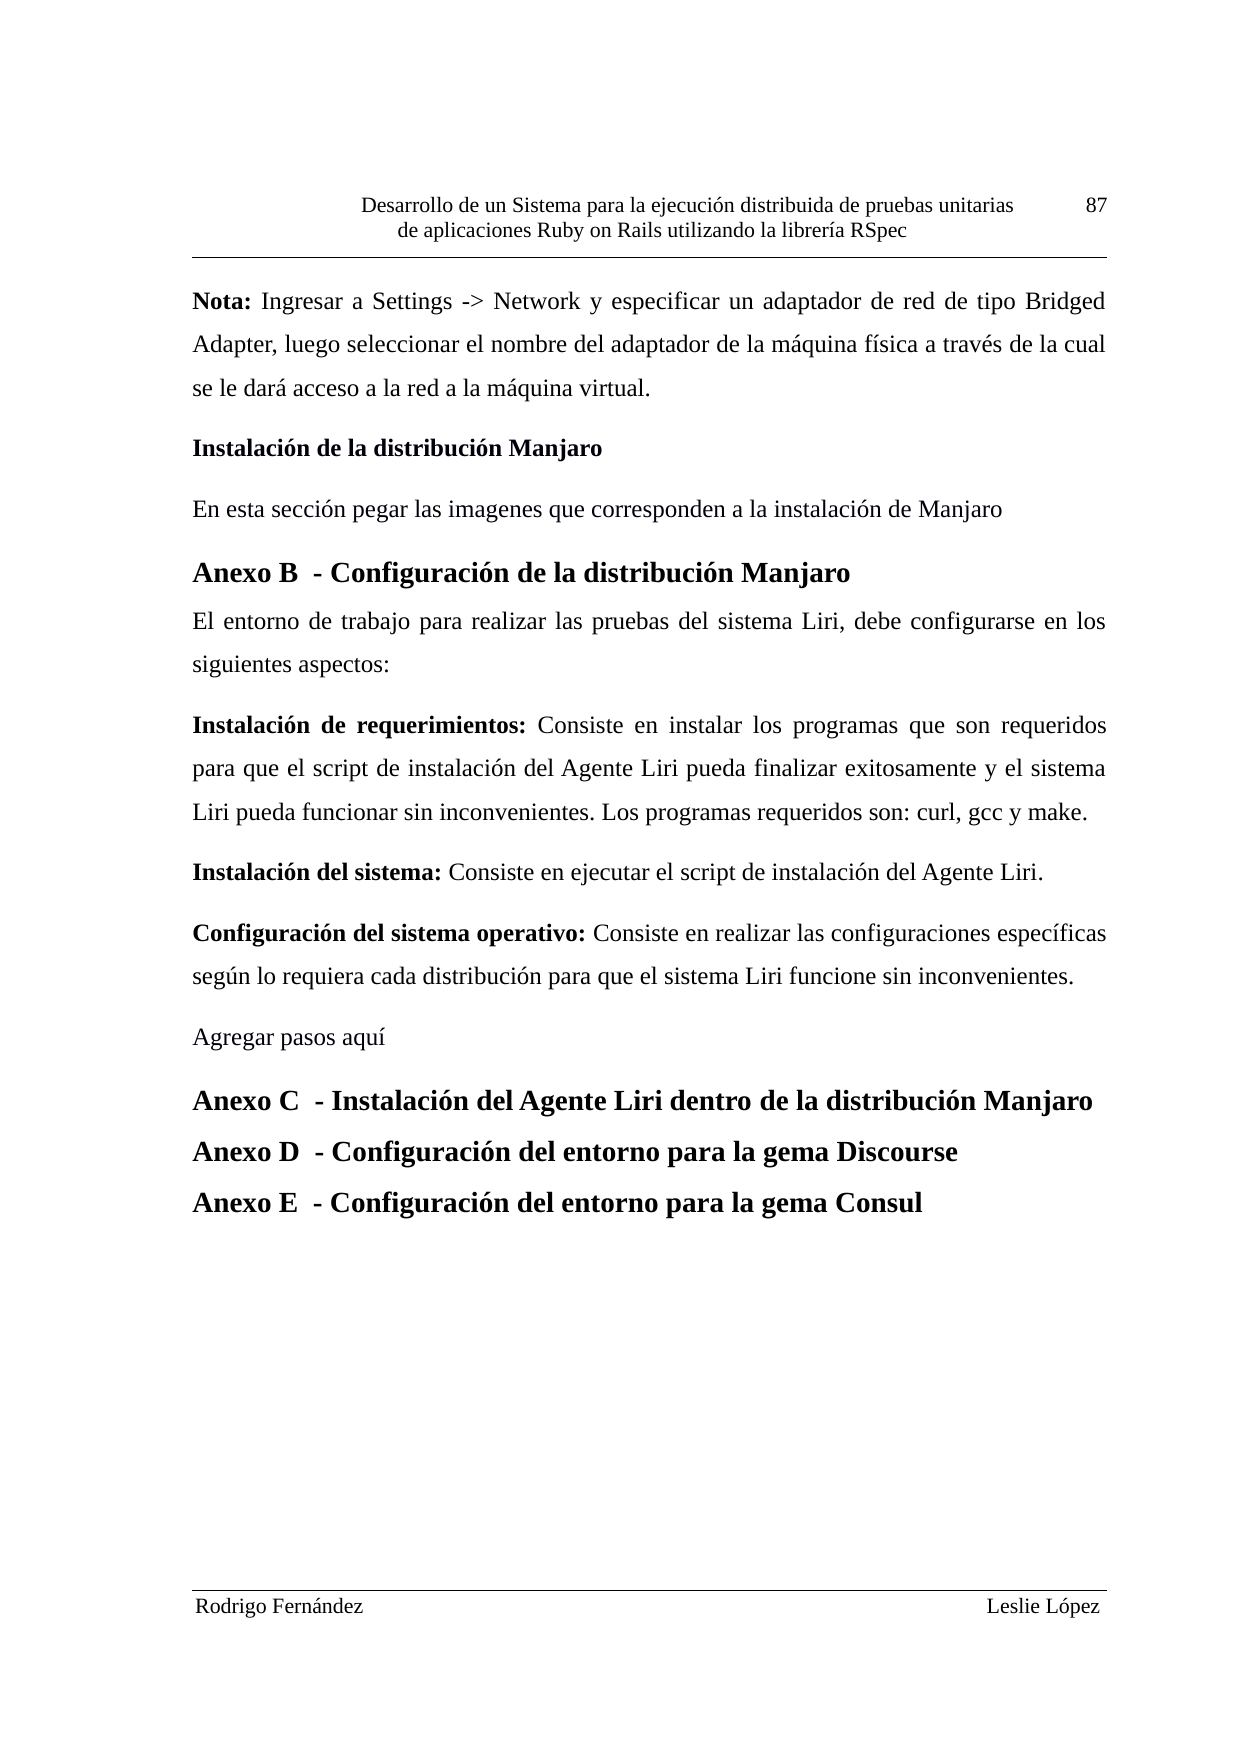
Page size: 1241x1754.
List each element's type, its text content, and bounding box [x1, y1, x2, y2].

list Anexo C - Instalación del Agente Liri dentro de la distribución Manjaro [192, 1083, 1107, 1117]
text El entorno de trabajo para realizar las pruebas del sistema Liri, debe configurarse en los siguientes aspectos: [192, 606, 1107, 678]
list Anexo E - Configuración del entorno para la gema Consul [192, 1186, 1107, 1219]
list Anexo D - Configuración del entorno para la gema Discourse [192, 1134, 1107, 1168]
list Anexo B - Configuración de la distribución Manjaro [192, 555, 1107, 589]
text Nota: Ingresar a Settings -> Network y especificar un adaptador de red de tipo Bridged Adapter, luego seleccionar el nombre del adaptador de la máquina física a través de la cual se le dará acceso a la red a la máquina virtual. [192, 286, 1107, 401]
text Instalación del sistema: Consiste en ejecutar el script de instalación del Agente Liri. [192, 857, 1107, 886]
text Instalación de la distribución Manjaro [192, 433, 1107, 462]
text Configuración del sistema operativo: Consiste en realizar las configuraciones específicas según lo requiera cada distribución para que el sistema Liri funcione sin inconvenientes. [192, 918, 1107, 990]
text Instalación de requerimientos: Consiste en instalar los programas que son requeridos para que el script de instalación del Agente Liri pueda finalizar exitosamente y el sistema Liri pueda funcionar sin inconvenientes. Los programas requeridos son: curl, gcc y make. [192, 710, 1107, 825]
text Agregar pasos aquí [192, 1022, 1107, 1051]
text En esta sección pegar las imagenes que corresponden a la instalación de Manjaro [192, 494, 1107, 523]
